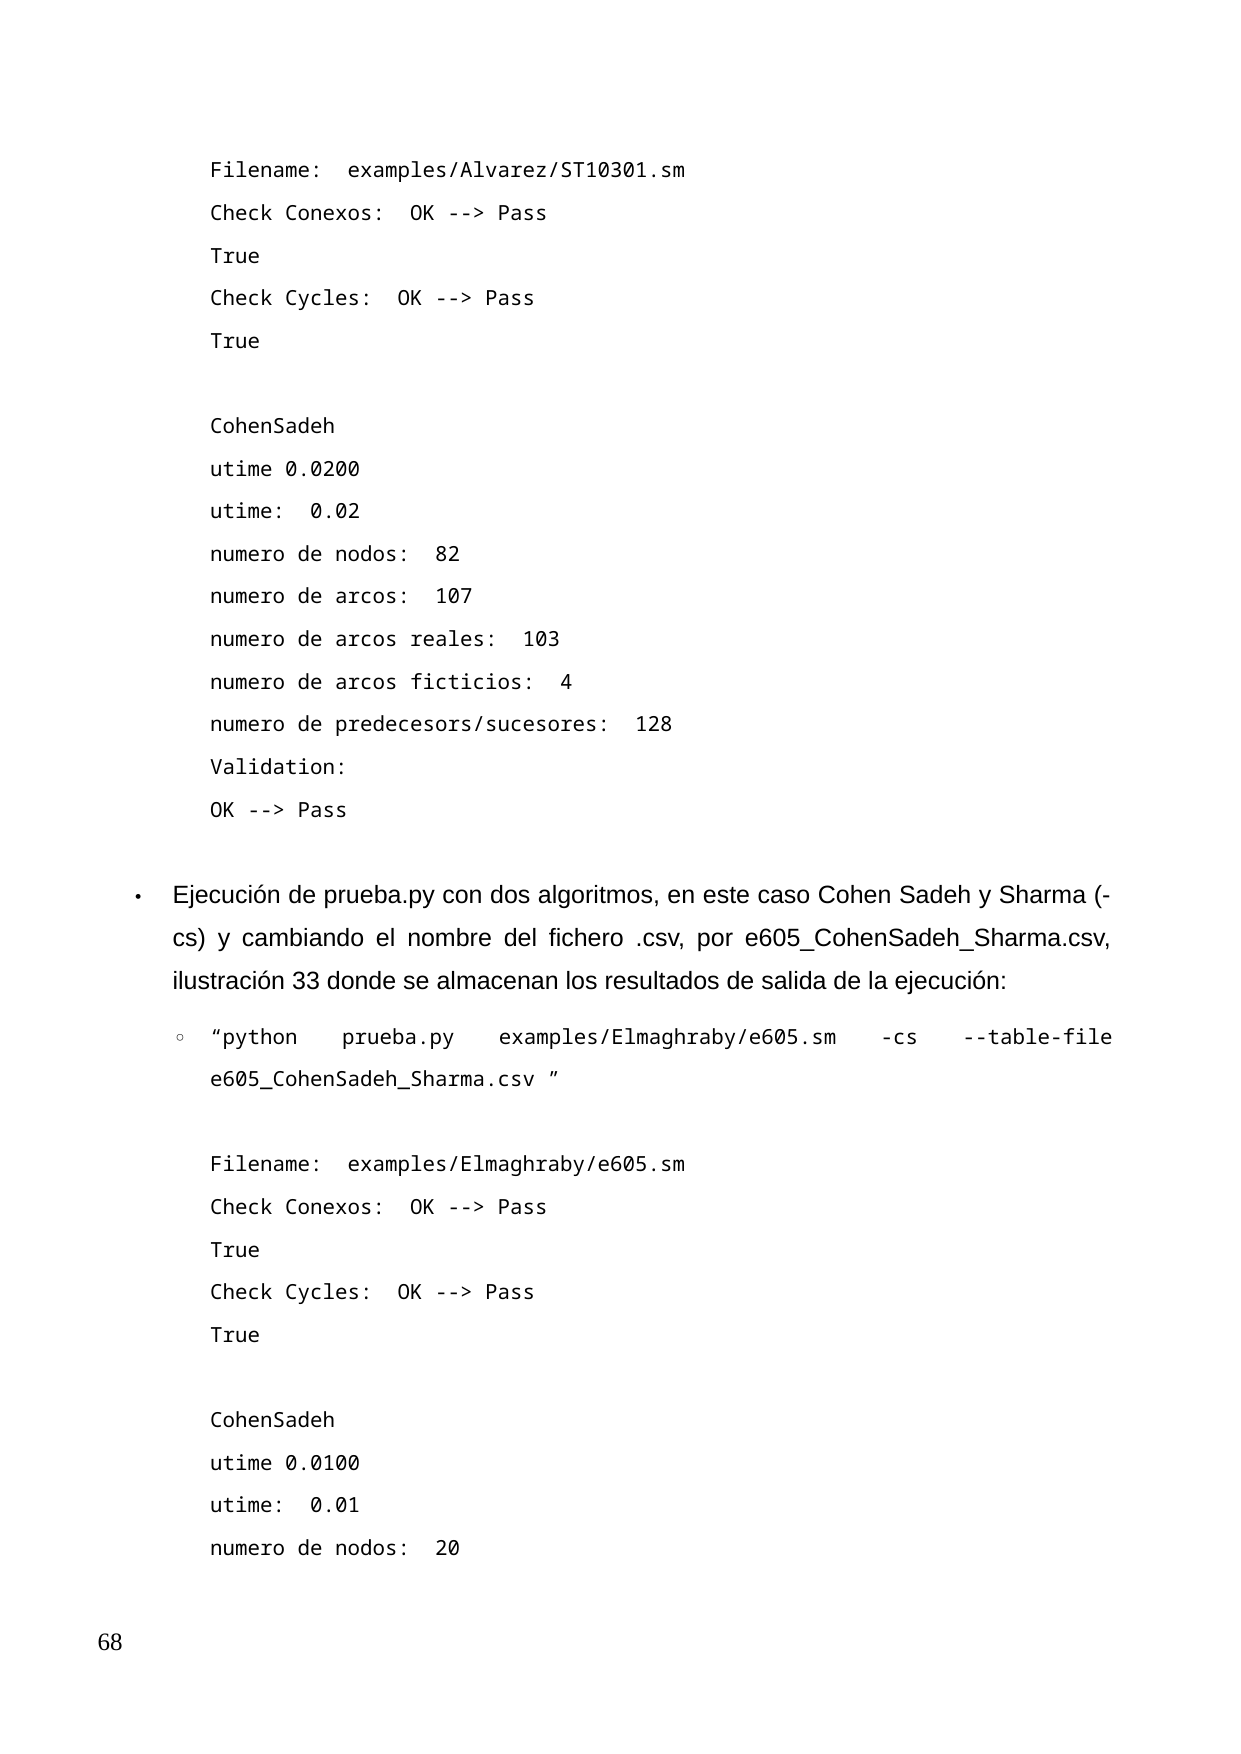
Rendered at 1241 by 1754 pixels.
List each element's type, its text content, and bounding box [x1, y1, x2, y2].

list True [172, 1235, 1113, 1263]
list Check Cycles: OK --> Pass [172, 1277, 1113, 1306]
list numero de arcos ficticios: 4 [172, 667, 1113, 695]
list utime: 0.02 [172, 496, 1113, 525]
list Validation: [172, 752, 1113, 781]
list True [172, 326, 1113, 354]
list Filename: examples/Alvarez/ST10301.sm [172, 156, 1113, 184]
list utime 0.0100 [172, 1448, 1113, 1476]
list CohenSadeh [172, 1405, 1113, 1434]
list numero de predecesors/sucesores: 128 [172, 709, 1113, 738]
list True [172, 1320, 1113, 1348]
list True [172, 241, 1113, 269]
list numero de nodos: 82 [172, 539, 1113, 567]
list numero de nodos: 20 [172, 1533, 1113, 1561]
list “python prueba.py examples/Elmaghraby/e605.sm -cs --table-file e605_CohenSadeh_Sharma.csv ” [172, 1022, 1113, 1093]
list Check Conexos: OK --> Pass [172, 1192, 1113, 1221]
list utime: 0.01 [172, 1490, 1113, 1519]
list numero de arcos: 107 [172, 582, 1113, 610]
list Check Conexos: OK --> Pass [172, 198, 1113, 227]
list numero de arcos reales: 103 [172, 624, 1113, 653]
list Filename: examples/Elmaghraby/e605.sm [172, 1149, 1113, 1178]
list CohenSadeh [172, 411, 1113, 440]
list Check Cycles: OK --> Pass [172, 283, 1113, 312]
list utime 0.0200 [172, 454, 1113, 482]
list Ejecución de prueba.py con dos algoritmos, en este caso Cohen Sadeh y Sharma (-cs) y cambiando el nombre del fichero .csv, por e605_CohenSadeh_Sharma.csv, ilustración 33 donde se almacenan los resultados de salida de la ejecución: [135, 880, 1113, 995]
list OK --> Pass [172, 795, 1113, 823]
